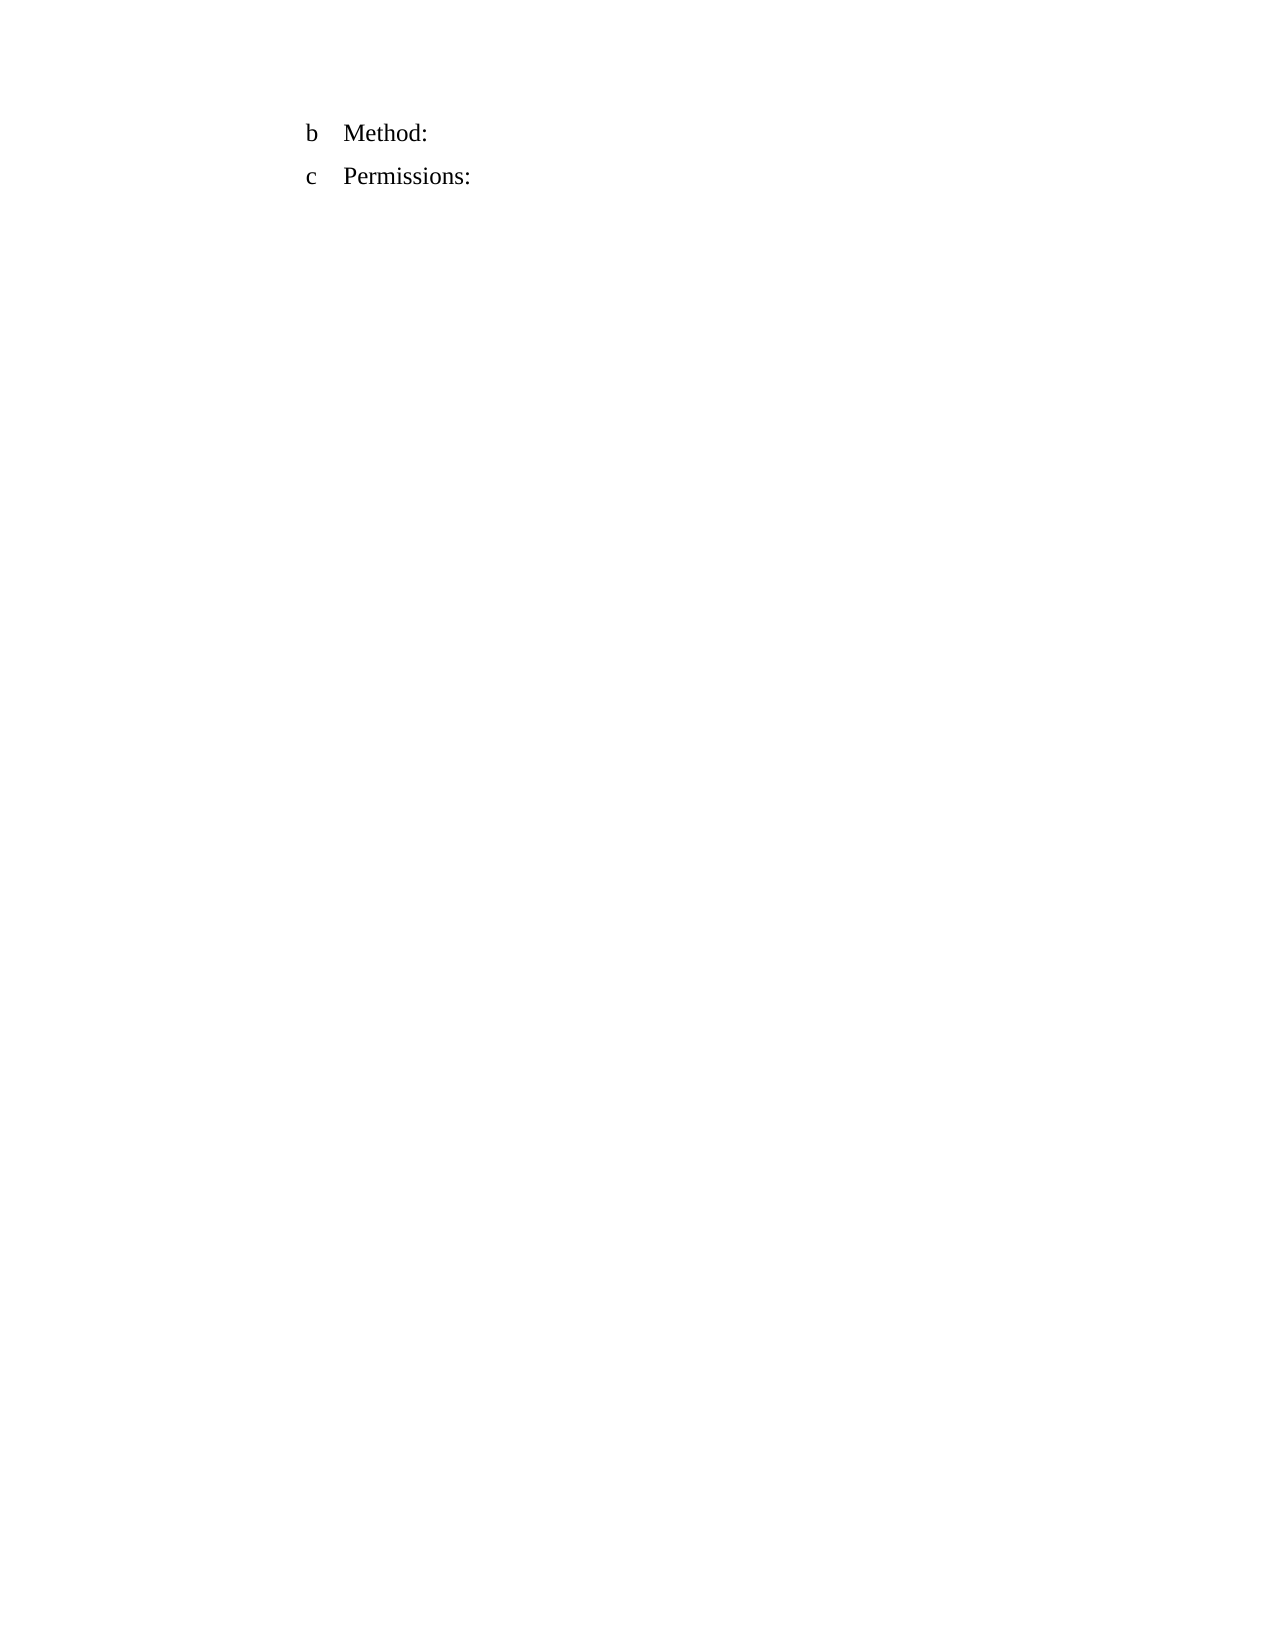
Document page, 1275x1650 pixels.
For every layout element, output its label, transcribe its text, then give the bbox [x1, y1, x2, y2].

list Permissions: [306, 161, 1157, 190]
list Method: [306, 118, 1157, 147]
